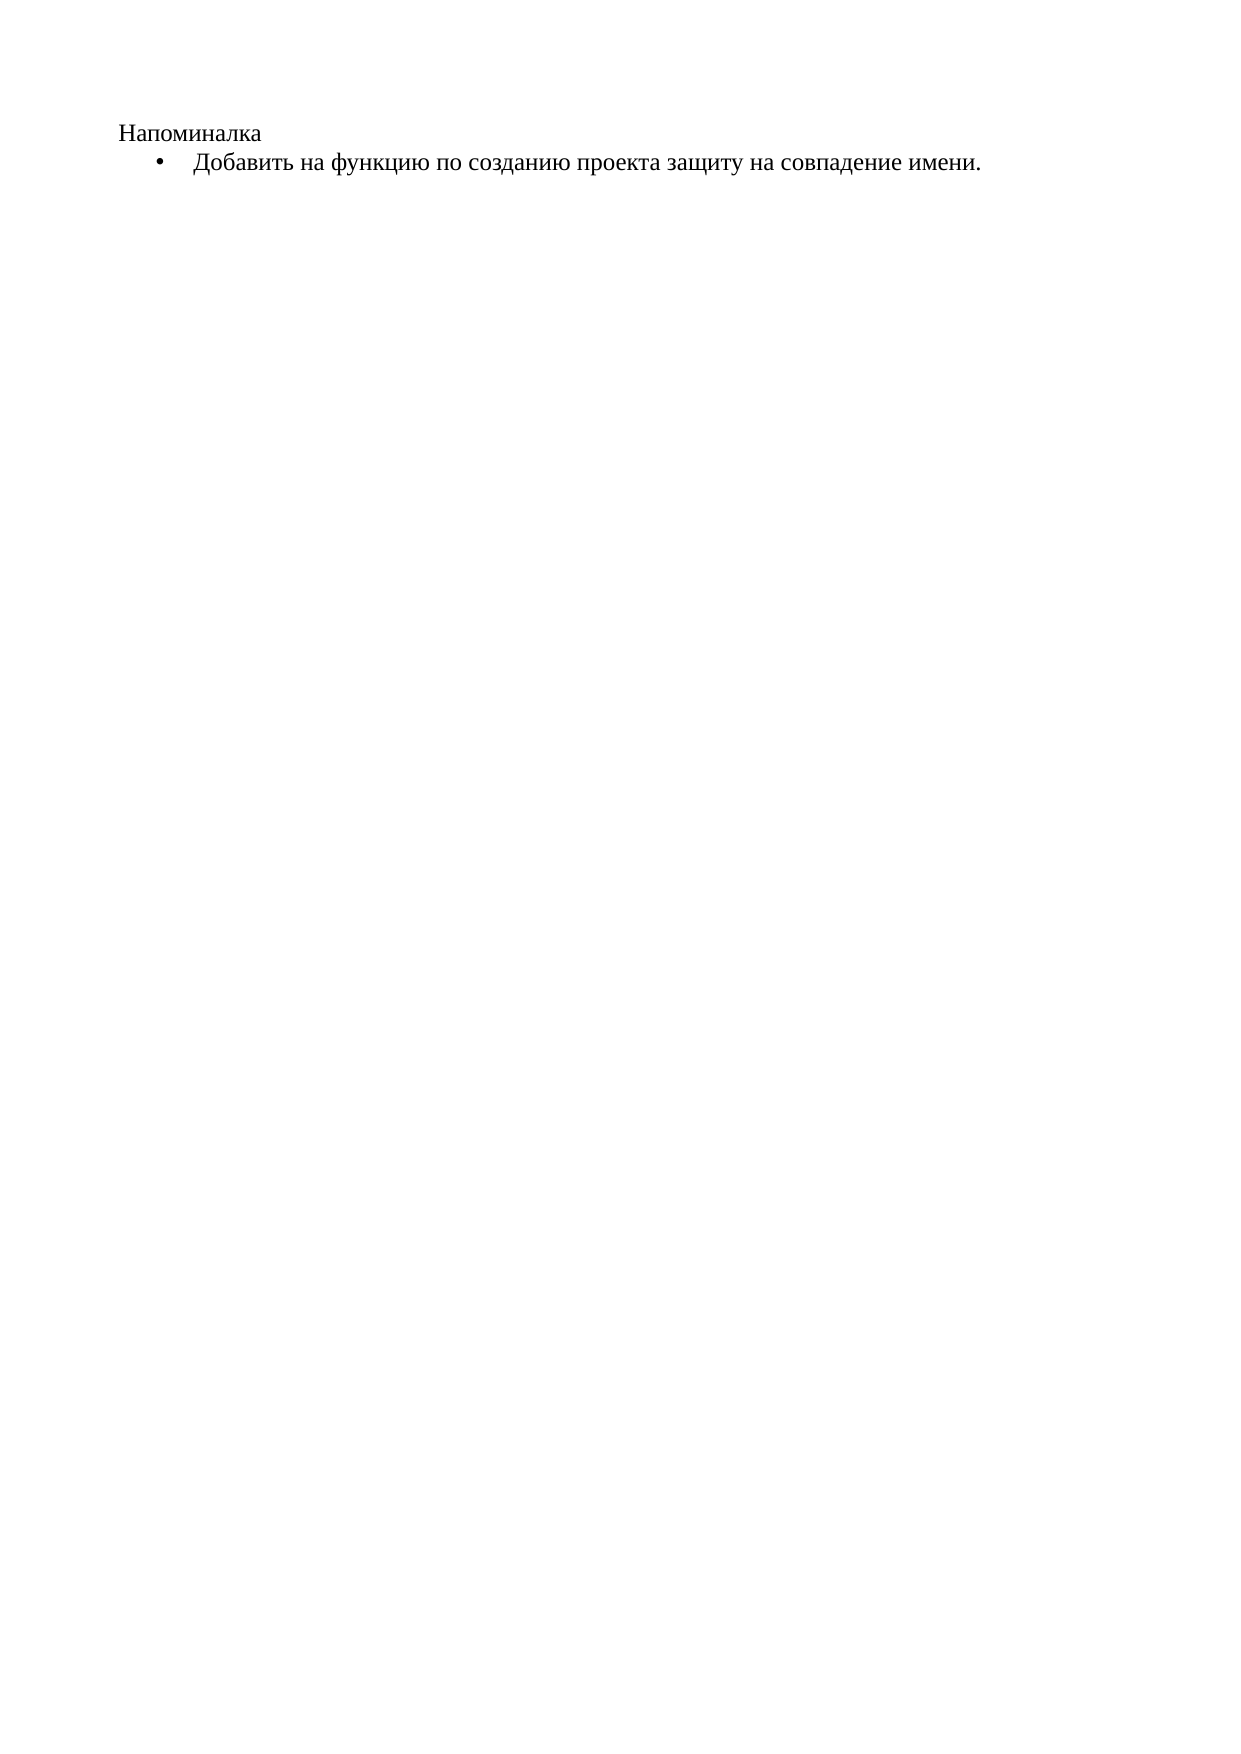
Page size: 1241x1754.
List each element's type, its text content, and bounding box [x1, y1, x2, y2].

list Добавить на функцию по созданию проекта защиту на совпадение имени. [156, 147, 1122, 176]
text Напоминалка [118, 118, 1122, 147]
